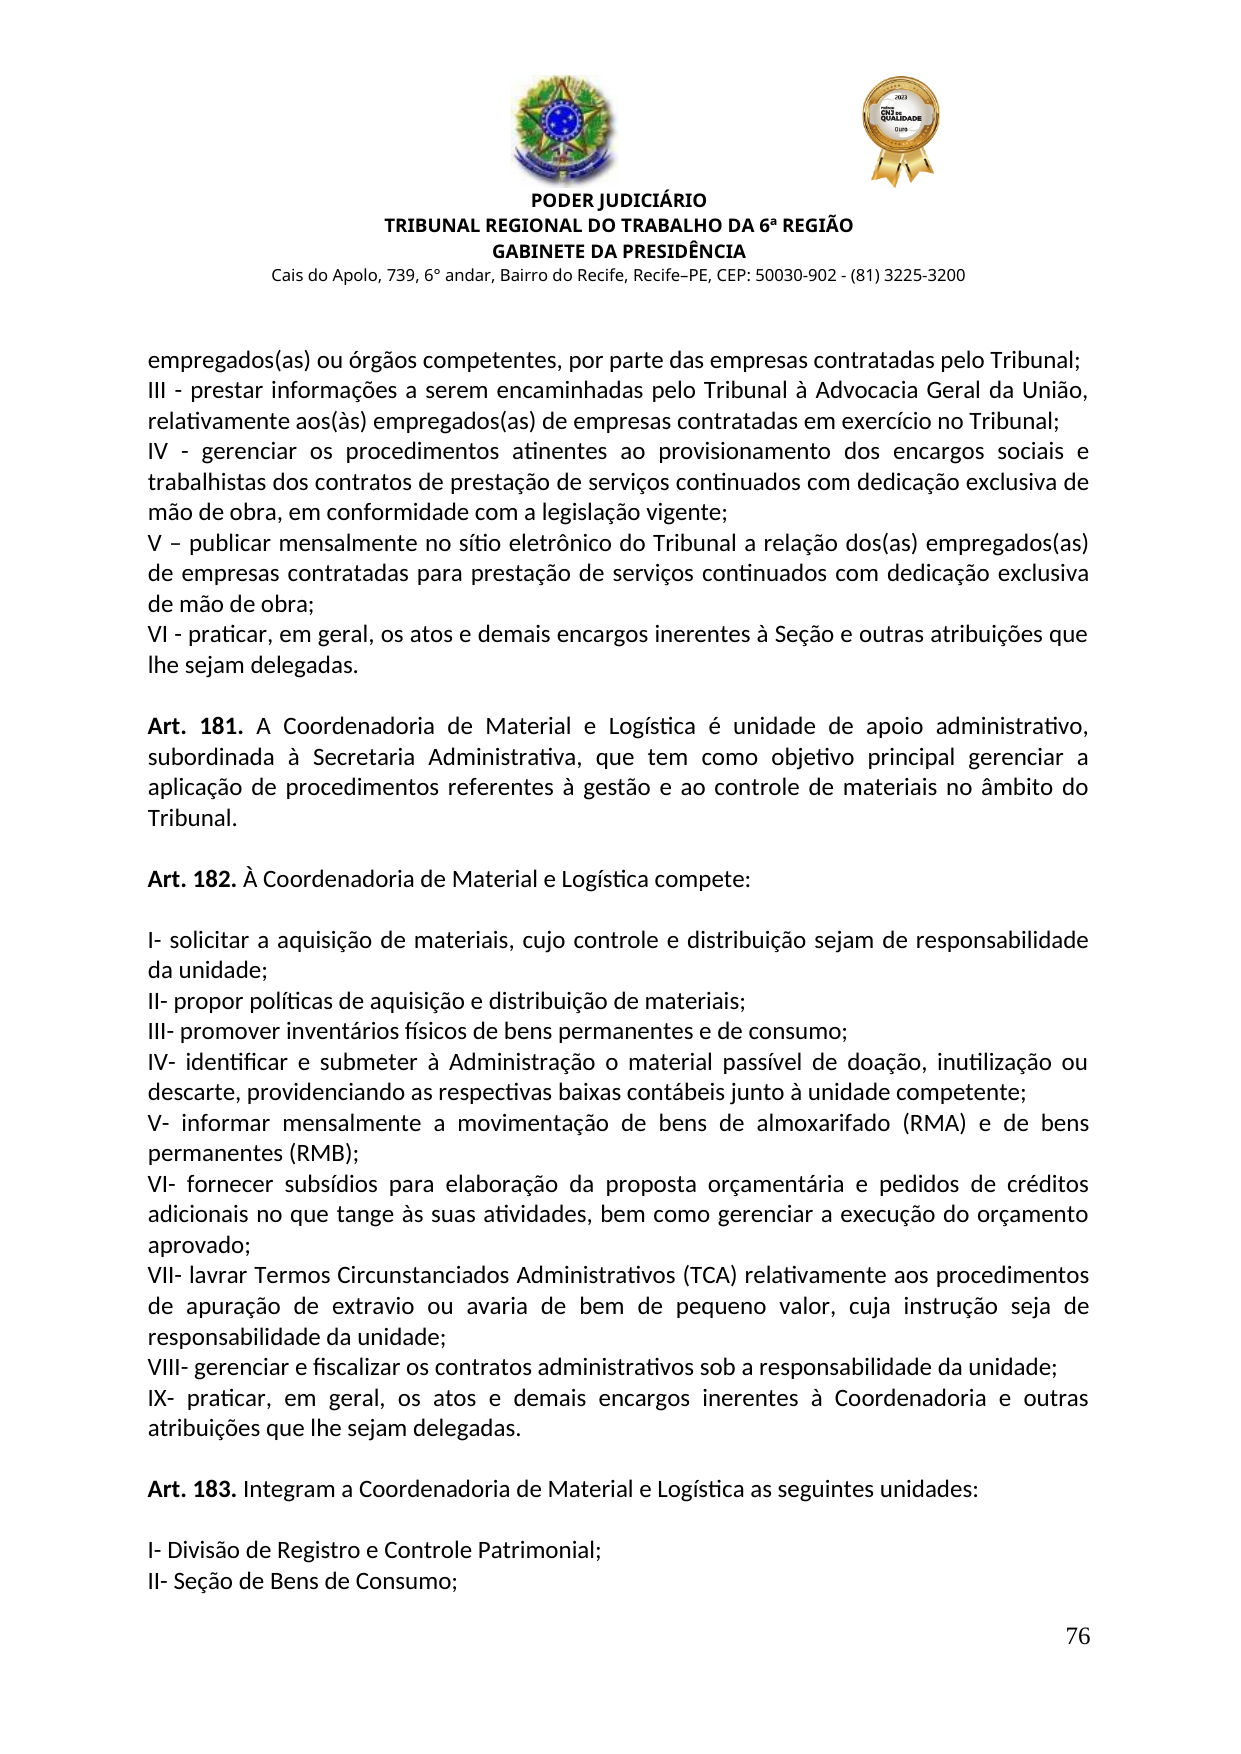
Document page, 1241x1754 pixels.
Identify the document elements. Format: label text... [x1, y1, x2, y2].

subtitle VI - praticar, em geral, os atos e demais encargos inerentes à Seção e outras atribuições que lhe sejam delegadas. [147, 619, 1090, 680]
subtitle IV- identificar e submeter à Administração o material passível de doação, inutilização ou descarte, providenciando as respectivas baixas contábeis junto à unidade competente; [147, 1046, 1090, 1107]
picture [510, 75, 619, 188]
subtitle VIII- gerenciar e fiscalizar os contratos administrativos sob a responsabilidade da unidade; [147, 1351, 1090, 1382]
subtitle II- Seção de Bens de Consumo; [147, 1565, 1090, 1595]
picture [191, 75, 300, 188]
subtitle III - prestar informações a serem encaminhadas pelo Tribunal à Advocacia Geral da União, relativamente aos(às) empregados(as) de empresas contratadas em exercício no Tribunal; [147, 374, 1090, 436]
subtitle III- promover inventários físicos de bens permanentes e de consumo; [147, 1015, 1090, 1046]
subtitle IX- praticar, em geral, os atos e demais encargos inerentes à Coordenadoria e outras atribuições que lhe sejam delegadas. [147, 1382, 1090, 1443]
subtitle I- Divisão de Registro e Controle Patrimonial; [147, 1534, 1090, 1565]
subtitle Art. 181. A Coordenadoria de Material e Logística é unidade de apoio administrativo, subordinada à Secretaria Administrativa, que tem como objetivo principal gerenciar a aplicação de procedimentos referentes à gestão e ao controle de materiais no âmbito do Tribunal. [147, 710, 1090, 832]
subtitle Art. 182. À Coordenadoria de Material e Logística compete: [147, 863, 1090, 893]
subtitle V – publicar mensalmente no sítio eletrônico do Tribunal a relação dos(as) empregados(as) de empresas contratadas para prestação de serviços continuados com dedicação exclusiva de mão de obra; [147, 527, 1090, 619]
picture [862, 76, 940, 188]
subtitle empregados(as) ou órgãos competentes, por parte das empresas contratadas pelo Tribunal; [147, 344, 1090, 374]
subtitle I- solicitar a aquisição de materiais, cujo controle e distribuição sejam de responsabilidade da unidade; [147, 924, 1090, 985]
subtitle II- propor políticas de aquisição e distribuição de materiais; [147, 985, 1090, 1015]
subtitle IV - gerenciar os procedimentos atinentes ao provisionamento dos encargos sociais e trabalhistas dos contratos de prestação de serviços continuados com dedicação exclusiva de mão de obra, em conformidade com a legislação vigente; [147, 436, 1090, 527]
subtitle VII- lavrar Termos Circunstanciados Administrativos (TCA) relativamente aos procedimentos de apuração de extravio ou avaria de bem de pequeno valor, cuja instrução seja de responsabilidade da unidade; [147, 1259, 1090, 1351]
subtitle V- informar mensalmente a movimentação de bens de almoxarifado (RMA) e de bens permanentes (RMB); [147, 1107, 1090, 1168]
subtitle VI- fornecer subsídios para elaboração da proposta orçamentária e pedidos de créditos adicionais no que tange às suas atividades, bem como gerenciar a execução do orçamento aprovado; [147, 1168, 1090, 1259]
subtitle Art. 183. Integram a Coordenadoria de Material e Logística as seguintes unidades: [147, 1473, 1090, 1504]
